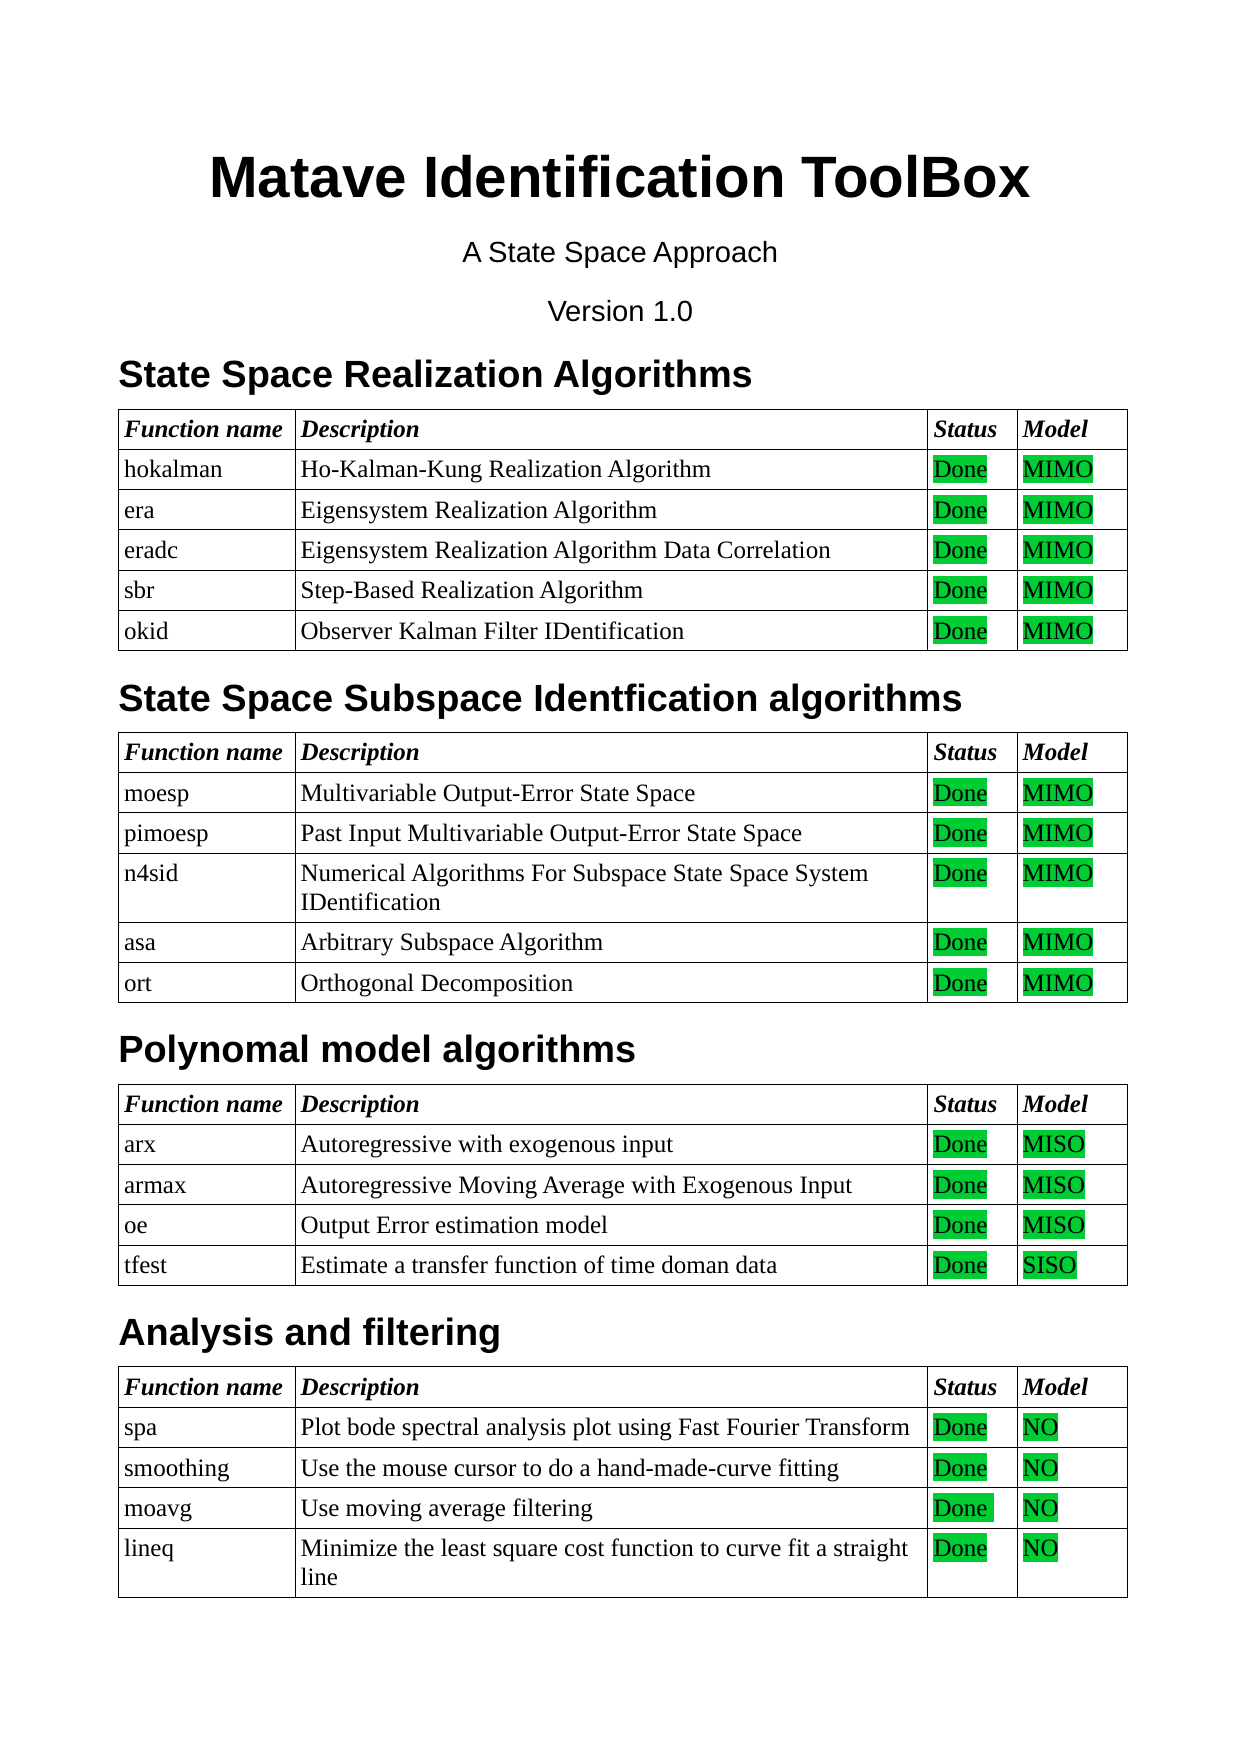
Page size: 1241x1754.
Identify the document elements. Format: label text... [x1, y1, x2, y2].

table_cell NO [1018, 1529, 1127, 1597]
table_cell spa [119, 1408, 295, 1447]
table_cell oe [119, 1205, 295, 1245]
table_cell Arbitrary Subspace Algorithm [296, 923, 927, 962]
table_cell Done [928, 1165, 1017, 1204]
table_cell Past Input Multivariable Output-Error State Space [296, 813, 927, 852]
table_cell NO [1018, 1488, 1127, 1527]
subtitle Version 1.0 [118, 294, 1122, 327]
table_cell MIMO [1018, 450, 1127, 489]
table_cell MIMO [1018, 923, 1127, 962]
table_cell okid [119, 611, 295, 650]
table_cell lineq [119, 1529, 295, 1597]
table_cell smoothing [119, 1448, 295, 1487]
table_cell MIMO [1018, 611, 1127, 650]
table_cell Use the mouse cursor to do a hand-made-curve fitting [296, 1448, 927, 1487]
table_cell SISO [1018, 1246, 1127, 1285]
table_header Function name [119, 1367, 295, 1407]
table_cell Minimize the least square cost function to curve fit a straight line [296, 1529, 927, 1597]
table_cell Done [928, 490, 1017, 529]
subtitle State Space Realization Algorithms [118, 352, 1122, 396]
table_cell armax [119, 1165, 295, 1204]
table_cell Autoregressive with exogenous input [296, 1125, 927, 1164]
table_cell asa [119, 923, 295, 962]
subtitle A State Space Approach [118, 235, 1122, 269]
table_cell Done [928, 963, 1017, 1002]
table_header Status [928, 733, 1017, 772]
table_cell MIMO [1018, 490, 1127, 529]
table_cell Numerical Algorithms For Subspace State Space System IDentification [296, 854, 927, 922]
table_header Model [1018, 1367, 1127, 1407]
table_cell moavg [119, 1488, 295, 1527]
table_cell MIMO [1018, 530, 1127, 570]
table_cell Done [928, 1125, 1017, 1164]
table_cell era [119, 490, 295, 529]
table_header Function name [119, 1085, 295, 1124]
table_cell pimoesp [119, 813, 295, 852]
table_cell MIMO [1018, 773, 1127, 812]
table_header Status [928, 1367, 1017, 1407]
table_cell Done [928, 773, 1017, 812]
table_cell MIMO [1018, 571, 1127, 610]
table_cell Use moving average filtering [296, 1488, 927, 1527]
table_cell Orthogonal Decomposition [296, 963, 927, 1002]
table_cell Estimate a transfer function of time doman data [296, 1246, 927, 1285]
table_cell Done [928, 1448, 1017, 1487]
table_cell Multivariable Output-Error State Space [296, 773, 927, 812]
table_cell eradc [119, 530, 295, 570]
table_cell MIMO [1018, 854, 1127, 922]
table_cell Autoregressive Moving Average with Exogenous Input [296, 1165, 927, 1204]
table_cell moesp [119, 773, 295, 812]
table_cell Done [928, 813, 1017, 852]
table_cell Done [928, 1408, 1017, 1447]
table_cell tfest [119, 1246, 295, 1285]
table_cell Done [928, 1529, 1017, 1597]
table_cell arx [119, 1125, 295, 1164]
table_header Function name [119, 410, 295, 449]
table_cell Eigensystem Realization Algorithm [296, 490, 927, 529]
table_cell Done [928, 611, 1017, 650]
table_cell Done [928, 1246, 1017, 1285]
table_cell MISO [1018, 1125, 1127, 1164]
table_header Status [928, 1085, 1017, 1124]
table_header Description [296, 733, 927, 772]
table_header Status [928, 410, 1017, 449]
table_cell Done [928, 571, 1017, 610]
table_cell MISO [1018, 1165, 1127, 1204]
table_cell MIMO [1018, 963, 1127, 1002]
table_cell hokalman [119, 450, 295, 489]
table_header Description [296, 1085, 927, 1124]
table_cell Done [928, 923, 1017, 962]
table_cell sbr [119, 571, 295, 610]
table_cell Output Error estimation model [296, 1205, 927, 1245]
table_cell n4sid [119, 854, 295, 922]
subtitle Polynomal model algorithms [118, 1027, 1122, 1071]
table_cell MIMO [1018, 813, 1127, 852]
table_cell Eigensystem Realization Algorithm Data Correlation [296, 530, 927, 570]
table_cell NO [1018, 1408, 1127, 1447]
table_header Description [296, 410, 927, 449]
table_cell Ho-Kalman-Kung Realization Algorithm [296, 450, 927, 489]
table_header Description [296, 1367, 927, 1407]
table_cell Done [928, 530, 1017, 570]
table_cell Done [928, 450, 1017, 489]
table_header Model [1018, 1085, 1127, 1124]
table_cell Step-Based Realization Algorithm [296, 571, 927, 610]
table_cell Done [928, 1488, 1017, 1527]
table_cell MISO [1018, 1205, 1127, 1245]
subtitle State Space Subspace Identfication algorithms [118, 675, 1122, 719]
table_header Model [1018, 410, 1127, 449]
table_header Function name [119, 733, 295, 772]
table_cell Plot bode spectral analysis plot using Fast Fourier Transform [296, 1408, 927, 1447]
table_cell Observer Kalman Filter IDentification [296, 611, 927, 650]
subtitle Analysis and filtering [118, 1310, 1122, 1354]
table_cell Done [928, 1205, 1017, 1245]
table_header Model [1018, 733, 1127, 772]
title Matave Identification ToolBox [118, 143, 1122, 210]
table_cell NO [1018, 1448, 1127, 1487]
table_cell Done [928, 854, 1017, 922]
table_cell ort [119, 963, 295, 1002]
